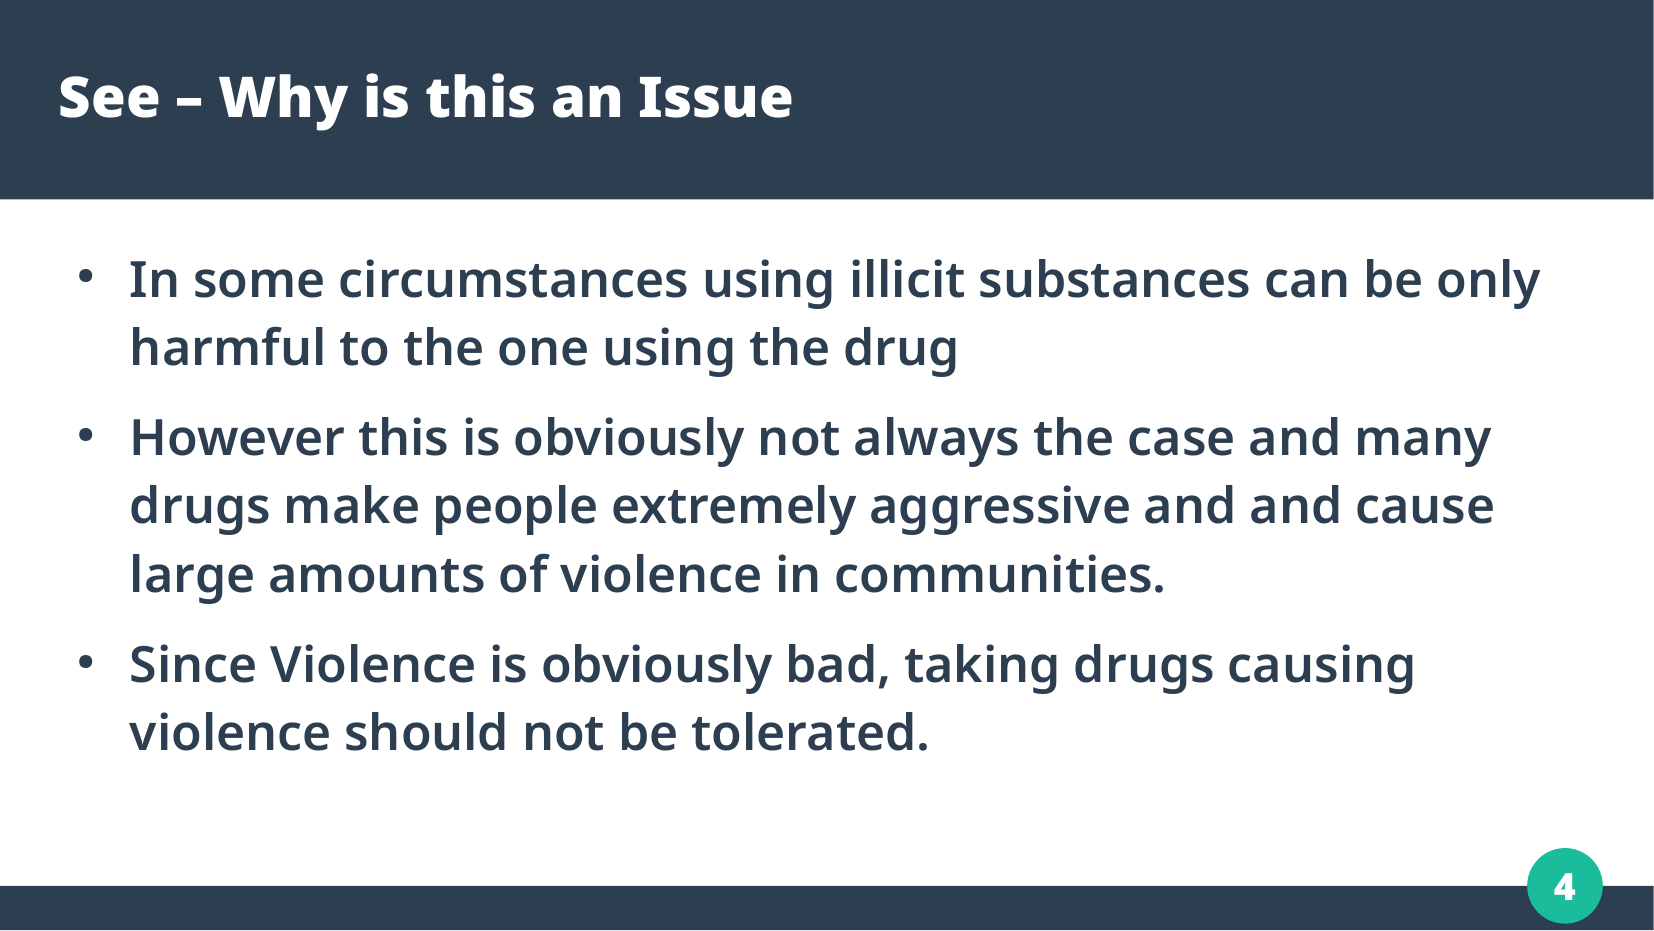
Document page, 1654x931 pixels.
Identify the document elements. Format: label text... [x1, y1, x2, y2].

list In some circumstances using illicit substances can be only harmful to the one using the drug However this is obviously not always the case and many drugs make people extremely aggressive and and cause large amounts of violence in communities. Since Violence is obviously bad, taking drugs causing violence should not be tolerated. [59, 243, 1595, 864]
title See – Why is this an Issue [59, 37, 1595, 155]
